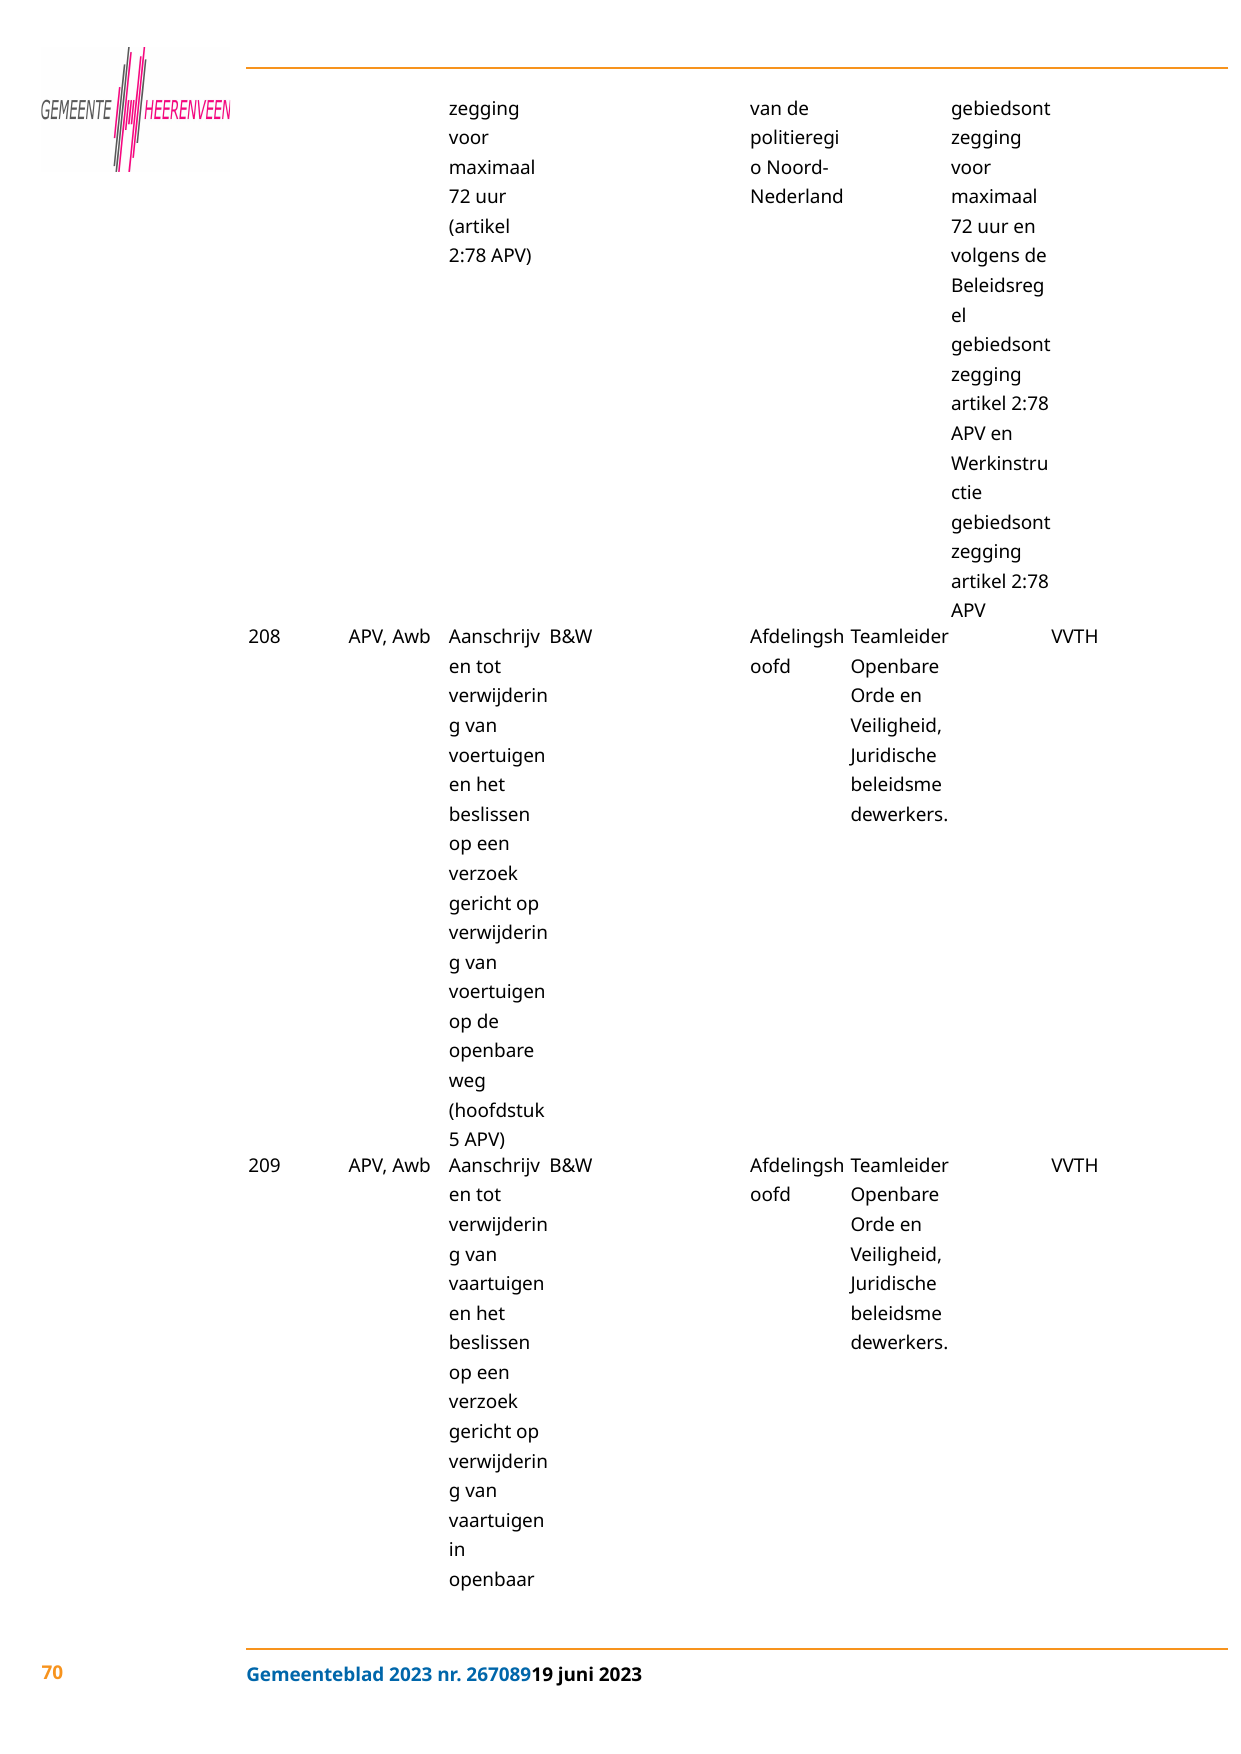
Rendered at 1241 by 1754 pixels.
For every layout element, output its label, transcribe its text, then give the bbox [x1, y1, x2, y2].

table_cell 208 [248, 624, 348, 1152]
table_cell B&W [549, 624, 649, 1152]
table_cell Afdelingshoofd [750, 624, 850, 1152]
table_cell VVTH [1051, 624, 1152, 1152]
picture [41, 47, 231, 172]
table_cell gebiedsontzegging voor maximaal 72 uur en volgens de Beleidsregel gebiedsontzegging artikel 2:78 APV en Werkinstructie gebiedsontzegging artikel 2:78 APV [951, 95, 1051, 623]
table_cell [248, 95, 348, 623]
table_cell [650, 95, 750, 623]
table_cell [850, 95, 951, 623]
table_cell [549, 95, 649, 623]
table_cell APV, Awb [348, 624, 449, 1152]
table_cell B&W [549, 1152, 649, 1592]
table_cell APV, Awb [348, 1152, 449, 1592]
table_cell Aanschrijven tot verwijdering van vaartuigen en het beslissen op een verzoek gericht op verwijdering van vaartuigen in openbaar [449, 1152, 549, 1592]
table_cell [650, 1152, 750, 1592]
table_cell VVTH [1051, 1152, 1152, 1592]
table_cell Aanschrijven tot verwijdering van voertuigen en het beslissen op een verzoek gericht op verwijdering van voertuigen op de openbare weg (hoofdstuk 5 APV) [449, 624, 549, 1152]
table_cell [650, 624, 750, 1152]
table_cell Teamleider Openbare Orde en Veiligheid, Juridische beleidsmedewerkers. [850, 1152, 951, 1592]
table_cell van de politieregio Noord- Nederland [750, 95, 850, 623]
table_cell zegging voor maximaal 72 uur (artikel 2:78 APV) [449, 95, 549, 623]
table_cell [348, 95, 449, 623]
table_cell Teamleider Openbare Orde en Veiligheid, Juridische beleidsmedewerkers. [850, 624, 951, 1152]
table_cell [951, 624, 1051, 1152]
table_cell 209 [248, 1152, 348, 1592]
table_cell [951, 1152, 1051, 1592]
table_cell [1051, 95, 1152, 623]
table_cell Afdelingshoofd [750, 1152, 850, 1592]
